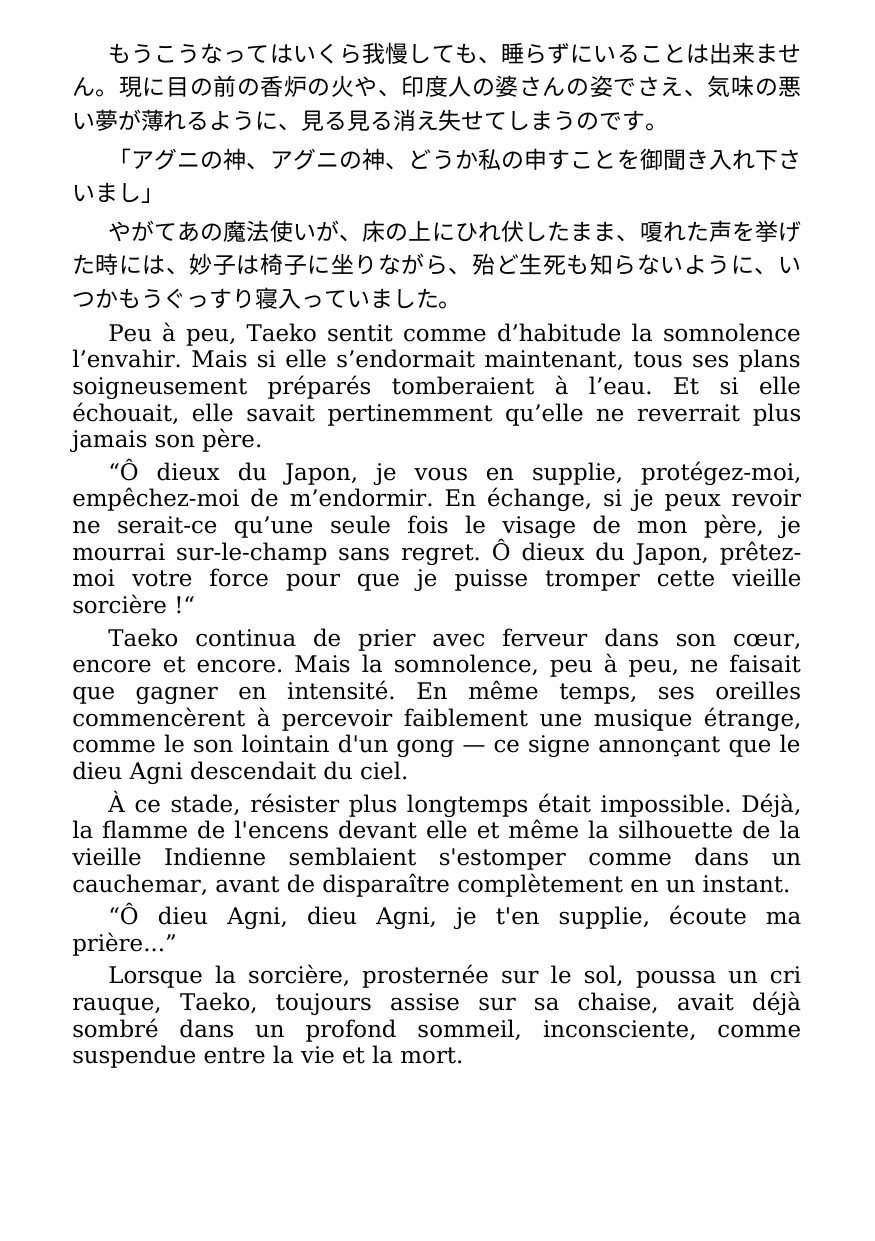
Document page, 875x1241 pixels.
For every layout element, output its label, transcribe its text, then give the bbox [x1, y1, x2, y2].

text Taeko continua de prier avec ferveur dans son cœur, encore et encore. Mais la somnolence, peu à peu, ne faisait que gagner en intensité. En même temps, ses oreilles commencèrent à percevoir faiblement une musique étrange, comme le son lointain d'un gong — ce signe annonçant que le dieu Agni descendait du ciel. [72, 625, 802, 785]
text やがてあの魔法使いが、床の上にひれ伏したまま、嗄れた声を挙げた時には、妙子は椅子に坐りながら、殆ど生死も知らないように、いつかもうぐっすり寝入っていました。 [72, 214, 802, 314]
text À ce stade, résister plus longtemps était impossible. Déjà, la flamme de l'encens devant elle et même la silhouette de la vieille Indienne semblaient s'estomper comme dans un cauchemar, avant de disparaître complètement en un instant. [72, 791, 802, 897]
text Lorsque la sorcière, prosternée sur le sol, poussa un cri rauque, Taeko, toujours assise sur sa chaise, avait déjà sombré dans un profond sommeil, inconsciente, comme suspendue entre la vie et la mort. [72, 963, 802, 1069]
text 「アグニの神、アグニの神、どうか私の申すことを御聞き入れ下さいまし」 [72, 142, 802, 208]
text もうこうなってはいくら我慢しても、睡らずにいることは出来ません。現に目の前の香炉の火や、印度人の婆さんの姿でさえ、気味の悪い夢が薄れるように、見る見る消え失せてしまうのです。 [72, 36, 802, 136]
text Peu à peu, Taeko sentit comme d’habitude la somnolence l’envahir. Mais si elle s’endormait maintenant, tous ses plans soigneusement préparés tomberaient à l’eau. Et si elle échouait, elle savait pertinemment qu’elle ne reverrait plus jamais son père. [72, 320, 802, 453]
text “Ô dieux du Japon, je vous en supplie, protégez-moi, empêchez-moi de m’endormir. En échange, si je peux revoir ne serait-ce qu’une seule fois le visage de mon père, je mourrai sur-le-champ sans regret. Ô dieux du Japon, prêtez-moi votre force pour que je puisse tromper cette vieille sorcière !“ [72, 459, 802, 619]
text “Ô dieu Agni, dieu Agni, je t'en supplie, écoute ma prière...” [72, 903, 802, 957]
